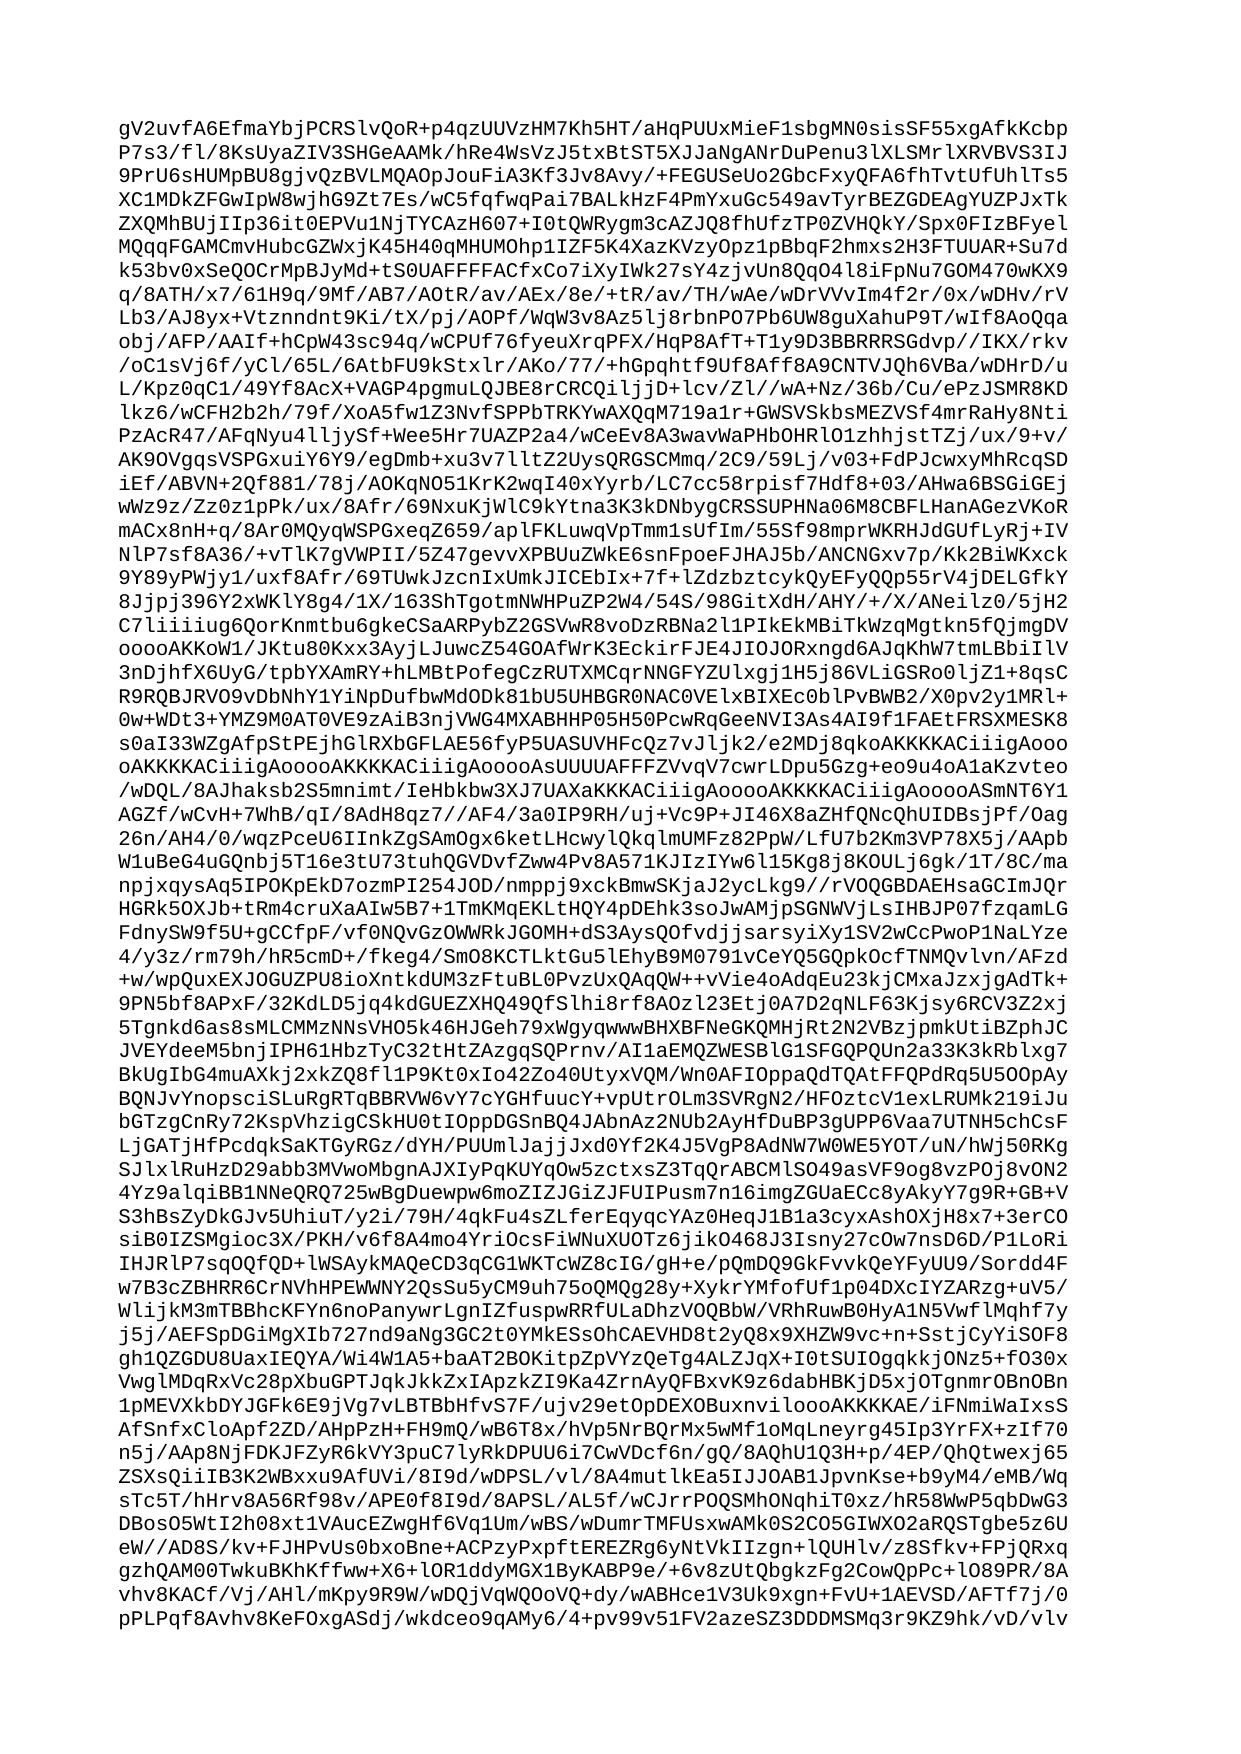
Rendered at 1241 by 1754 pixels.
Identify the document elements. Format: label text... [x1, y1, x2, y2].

text IHJRlP7sqOQfQD+lWSAykMAQeCD3qCG1WKTcWZ8cIG/gH+e/pQmDQ9GkFvvkQeYFyUU9/Sordd4F [118, 1253, 1122, 1277]
text 5Tgnkd6as8sMLCMMzNNsVHO5k46HJGeh79xWgyqwwwBHXBFNeGKQMHjRt2N2VBzjpmkUtiBZphJC [118, 1017, 1122, 1040]
text LjGATjHfPcdqkSaKTGyRGz/dYH/PUUmlJajjJxd0Yf2K4J5VgP8AdNW7W0WE5YOT/uN/hWj50RKg [118, 1135, 1122, 1158]
text wWz9z/Zz0z1pPk/ux/8Afr/69NxuKjWlC9kYtna3K3kDNbygCRSSUPHNa06M8CBFLHanAGezVKoR [118, 496, 1122, 520]
text vhv8KACf/Vj/AHl/mKpy9R9W/wDQjVqWQOoVQ+dy/wABHce1V3Uk9xgn+FvU+1AEVSD/AFTf7j/0 [118, 1584, 1122, 1608]
text w7B3cZBHRR6CrNVhHPEWWNY2QsSu5yCM9uh75oQMQg28y+XykrYMfofUf1p04DXcIYZARzg+uV5/ [118, 1277, 1122, 1300]
text 4/y3z/rm79h/hR5cmD+/fkeg4/SmO8KCTLktGu5lEhyB9M0791vCeYQ5GQpkOcfTNMQvlvn/AFzd [118, 946, 1122, 969]
text 9PN5bf8APxF/32KdLD5jq4kdGUEZXHQ49QfSlhi8rf8AOzl23Etj0A7D2qNLF63Kjsy6RCV3Z2xj [118, 993, 1122, 1017]
text 26n/AH4/0/wqzPceU6IInkZgSAmOgx6ketLHcwylQkqlmUMFz82PpW/LfU7b2Km3VP78X5j/AApb [118, 827, 1122, 851]
text siB0IZSMgioc3X/PKH/v6f8A4mo4YriOcsFiWNuXUOTz6jikO468J3Isny27cOw7nsD6D/P1LoRi [118, 1229, 1122, 1253]
text 9PrU6sHUMpBU8gjvQzBVLMQAOpJouFiA3Kf3Jv8Avy/+FEGUSeUo2GbcFxyQFA6fhTvtUfUhlTs5 [118, 165, 1122, 189]
text ZSXsQiiIB3K2WBxxu9AfUVi/8I9d/wDPSL/vl/8A4mutlkEa5IJJOAB1JpvnKse+b9yM4/eMB/Wq [118, 1466, 1122, 1489]
text ooooAKKoW1/JKtu80Kxx3AyjLJuwcZ54GOAfWrK3EckirFJE4JIOJORxngd6AJqKhW7tmLBbiIlV [118, 638, 1122, 662]
text VwglMDqRxVc28pXbuGPTJqkJkkZxIApzkZI9Ka4ZrnAyQFBxvK9z6dabHBKjD5xjOTgnmrOBnOBn [118, 1371, 1122, 1395]
text C7liiiiug6QorKnmtbu6gkeCSaARPybZ2GSVwR8voDzRBNa2l1PIkEkMBiTkWzqMgtkn5fQjmgDV [118, 615, 1122, 638]
text mACx8nH+q/8Ar0MQyqWSPGxeqZ659/aplFKLuwqVpTmm1sUfIm/55Sf98mprWKRHJdGUfLyRj+IV [118, 520, 1122, 544]
text DBosO5WtI2h08xt1VAucEZwgHf6Vq1Um/wBS/wDumrTMFUsxwAMk0S2CO5GIWXO2aRQSTgbe5z6U [118, 1513, 1122, 1537]
text oAKKKKACiiigAooooAKKKKACiiigAooooAsUUUUAFFFZVvqV7cwrLDpu5Gzg+eo9u4oA1aKzvteo [118, 757, 1122, 780]
text eW//AD8S/kv+FJHPvUs0bxoBne+ACPzyPxpftEREZRg6yNtVkIIzgn+lQUHlv/z8Sfkv+FPjQRxq [118, 1537, 1122, 1561]
text SJlxlRuHzD29abb3MVwoMbgnAJXIyPqKUYqOw5zctxsZ3TqQrABCMlSO49asVF9og8vzPOj8vON2 [118, 1158, 1122, 1182]
text ZXQMhBUjIIp36it0EPVu1NjTYCAzH607+I0tQWRygm3cAZJQ8fhUfzTP0ZVHQkY/Spx0FIzBFyel [118, 213, 1122, 236]
text q/8ATH/x7/61H9q/9Mf/AB7/AOtR/av/AEx/8e/+tR/av/TH/wAe/wDrVVvIm4f2r/0x/wDHv/rV [118, 284, 1122, 307]
text AfSnfxCloApf2ZD/AHpPzH+FH9mQ/wB6T8x/hVp5NrBQrMx5wMf1oMqLneyrg45Ip3YrFX+zIf70 [118, 1419, 1122, 1442]
text JVEYdeeM5bnjIPH61HbzTyC32tHtZAzgqSQPrnv/AI1aEMQZWESBlG1SFGQPQUn2a33K3kRblxg7 [118, 1040, 1122, 1064]
text FdnySW9f5U+gCCfpF/vf0NQvGzOWWRkJGOMH+dS3AysQOfvdjjsarsyiXy1SV2wCcPwoP1NaLYze [118, 922, 1122, 946]
text npjxqysAq5IPOKpEkD7ozmPI254JOD/nmppj9xckBmwSKjaJ2ycLkg9//rVOQGBDAEHsaGCImJQr [118, 875, 1122, 898]
text iEf/ABVN+2Qf881/78j/AOKqNO51KrK2wqI40xYyrb/LC7cc58rpisf7Hdf8+03/AHwa6BSGiGEj [118, 473, 1122, 496]
text NlP7sf8A36/+vTlK7gVWPII/5Z47gevvXPBUuZWkE6snFpoeFJHAJ5b/ANCNGxv7p/Kk2BiWKxck [118, 544, 1122, 567]
text WlijkM3mTBBhcKFYn6noPanywrLgnIZfuspwRRfULaDhzVOQBbW/VRhRuwB0HyA1N5VwflMqhf7y [118, 1300, 1122, 1324]
text obj/AFP/AAIf+hCpW43sc94q/wCPUf76fyeuXrqPFX/HqP8AfT+T1y9D3BBRRRSGdvp//IKX/rkv [118, 331, 1122, 354]
text BQNJvYnopsciSLuRgRTqBBRVW6vY7cYGHfuucY+vpUtrOLm3SVRgN2/HFOztcV1exLRUMk219iJu [118, 1088, 1122, 1111]
text j5j/AEFSpDGiMgXIb727nd9aNg3GC2t0YMkESsOhCAEVHD8t2yQ8x9XHZW9vc+n+SstjCyYiSOF8 [118, 1324, 1122, 1348]
text n5j/AAp8NjFDKJFZyR6kVY3puC7lyRkDPUU6i7CwVDcf6n/gQ/8AQhU1Q3H+p/4EP/QhQtwexj65 [118, 1442, 1122, 1466]
text AK9OVgqsVSPGxuiY6Y9/egDmb+xu3v7lltZ2UysQRGSCMmq/2C9/59Lj/v03+FdPJcwxyMhRcqSD [118, 449, 1122, 473]
text bGTzgCnRy72KspVhzigCSkHU0tIOppDGSnBQ4JAbnAz2NUb2AyHfDuBP3gUPP6Vaa7UTNH5chCsF [118, 1111, 1122, 1135]
text sTc5T/hHrv8A56Rf98v/APE0f8I9d/8APSL/AL5f/wCJrrPOQSMhONqhiT0xz/hR58WwP5qbDwG3 [118, 1489, 1122, 1513]
text HGRk5OXJb+tRm4cruXaAIw5B7+1TmKMqEKLtHQY4pDEhk3soJwAMjpSGNWVjLsIHBJP07fzqamLG [118, 898, 1122, 922]
text W1uBeG4uGQnbj5T16e3tU73tuhQGVDvfZww4Pv8A571KJIzIYw6l15Kg8j8KOULj6gk/1T/8C/ma [118, 851, 1122, 875]
text pPLPqf8Avhv8KeFOxgASdj/wkdceo9qAMy6/4+pv99v51FV2azeSZ3DDDMSMq3r9KZ9hk/vD/vlv [118, 1608, 1122, 1631]
text L/Kpz0qC1/49Yf8AcX+VAGP4pgmuLQJBE8rCRCQiljjD+lcv/Zl//wA+Nz/36b/Cu/ePzJSMR8KD [118, 378, 1122, 402]
text 3nDjhfX6UyG/tpbYXAmRY+hLMBtPofegCzRUTXMCqrNNGFYZUlxgj1H5j86VLiGSRo0ljZ1+8qsC [118, 662, 1122, 686]
text 1pMEVXkbDYJGFk6E9jVg7vLBTBbHfvS7F/ujv29etOpDEXOBuxnviloooAKKKKAE/iFNmiWaIxsS [118, 1395, 1122, 1419]
text P7s3/fl/8KsUyaZIV3SHGeAAMk/hRe4WsVzJ5txBtST5XJJaNgANrDuPenu3lXLSMrlXRVBVS3IJ [118, 142, 1122, 165]
text /oC1sVj6f/yCl/65L/6AtbFU9kStxlr/AKo/77/+hGpqhtf9Uf8Aff8A9CNTVJQh6VBa/wDHrD/u [118, 354, 1122, 378]
text XC1MDkZFGwIpW8wjhG9Zt7Es/wC5fqfwqPai7BALkHzF4PmYxuGc549avTyrBEZGDEAgYUZPJxTk [118, 189, 1122, 213]
text /wDQL/8AJhaksb2S5mnimt/IeHbkbw3XJ7UAXaKKKACiiigAooooAKKKKACiiigAooooASmNT6Y1 [118, 780, 1122, 804]
text BkUgIbG4muAXkj2xkZQ8fl1P9Kt0xIo42Zo40UtyxVQM/Wn0AFIOppaQdTQAtFFQPdRq5U5OOpAy [118, 1064, 1122, 1088]
text gV2uvfA6EfmaYbjPCRSlvQoR+p4qzUUVzHM7Kh5HT/aHqPUUxMieF1sbgMN0sisSF55xgAfkKcbp [118, 118, 1122, 142]
text lkz6/wCFH2b2h/79f/XoA5fw1Z3NvfSPPbTRKYwAXQqM719a1r+GWSVSkbsMEZVSf4mrRaHy8Nti [118, 402, 1122, 426]
text 8Jjpj396Y2xWKlY8g4/1X/163ShTgotmNWHPuZP2W4/54S/98GitXdH/AHY/+/X/ANeilz0/5jH2 [118, 591, 1122, 615]
text gzhQAM00TwkuBKhKffww+X6+lOR1ddyMGX1ByKABP9e/+6v8zUtQbgkzFg2CowQpPc+lO89PR/8A [118, 1561, 1122, 1584]
text gh1QZGDU8UaxIEQYA/Wi4W1A5+baAT2BOKitpZpVYzQeTg4ALZJqX+I0tSUIOgqkkjONz5+fO30x [118, 1348, 1122, 1371]
text +w/wpQuxEXJOGUZPU8ioXntkdUM3zFtuBL0PvzUxQAqQW++vVie4oAdqEu23kjCMxaJzxjgAdTk+ [118, 969, 1122, 993]
text k53bv0xSeQOCrMpBJyMd+tS0UAFFFFACfxCo7iXyIWk27sY4zjvUn8QqO4l8iFpNu7GOM470wKX9 [118, 260, 1122, 284]
text AGZf/wCvH+7WhB/qI/8AdH8qz7//AF4/3a0IP9RH/uj+Vc9P+JI46X8aZHfQNcQhUIDBsjPf/Oag [118, 804, 1122, 827]
text PzAcR47/AFqNyu4lljySf+Wee5Hr7UAZP2a4/wCeEv8A3wavWaPHbOHRlO1zhhjstTZj/ux/9+v/ [118, 426, 1122, 449]
text 0w+WDt3+YMZ9M0AT0VE9zAiB3njVWG4MXABHHP05H50PcwRqGeeNVI3As4AI9f1FAEtFRSXMESK8 [118, 709, 1122, 733]
text MQqqFGAMCmvHubcGZWxjK45H40qMHUMOhp1IZF5K4XazKVzyOpz1pBbqF2hmxs2H3FTUUAR+Su7d [118, 236, 1122, 260]
text 4Yz9alqiBB1NNeQRQ725wBgDuewpw6moZIZJGiZJFUIPusm7n16imgZGUaECc8yAkyY7g9R+GB+V [118, 1182, 1122, 1206]
text R9RQBJRVO9vDbNhY1YiNpDufbwMdODk81bU5UHBGR0NAC0VElxBIXEc0blPvBWB2/X0pv2y1MRl+ [118, 686, 1122, 709]
text 9Y89yPWjy1/uxf8Afr/69TUwkJzcnIxUmkJICEbIx+7f+lZdzbztcykQyEFyQQp55rV4jDELGfkY [118, 567, 1122, 591]
text Lb3/AJ8yx+Vtznndnt9Ki/tX/pj/AOPf/WqW3v8Az5lj8rbnPO7Pb6UW8guXahuP9T/wIf8AoQqa [118, 307, 1122, 331]
text s0aI33WZgAfpStPEjhGlRXbGFLAE56fyP5UASUVHFcQz7vJljk2/e2MDj8qkoAKKKKACiiigAooo [118, 733, 1122, 757]
text S3hBsZyDkGJv5UhiuT/y2i/79H/4qkFu4sZLferEqyqcYAz0HeqJ1B1a3cyxAshOXjH8x7+3erCO [118, 1206, 1122, 1229]
